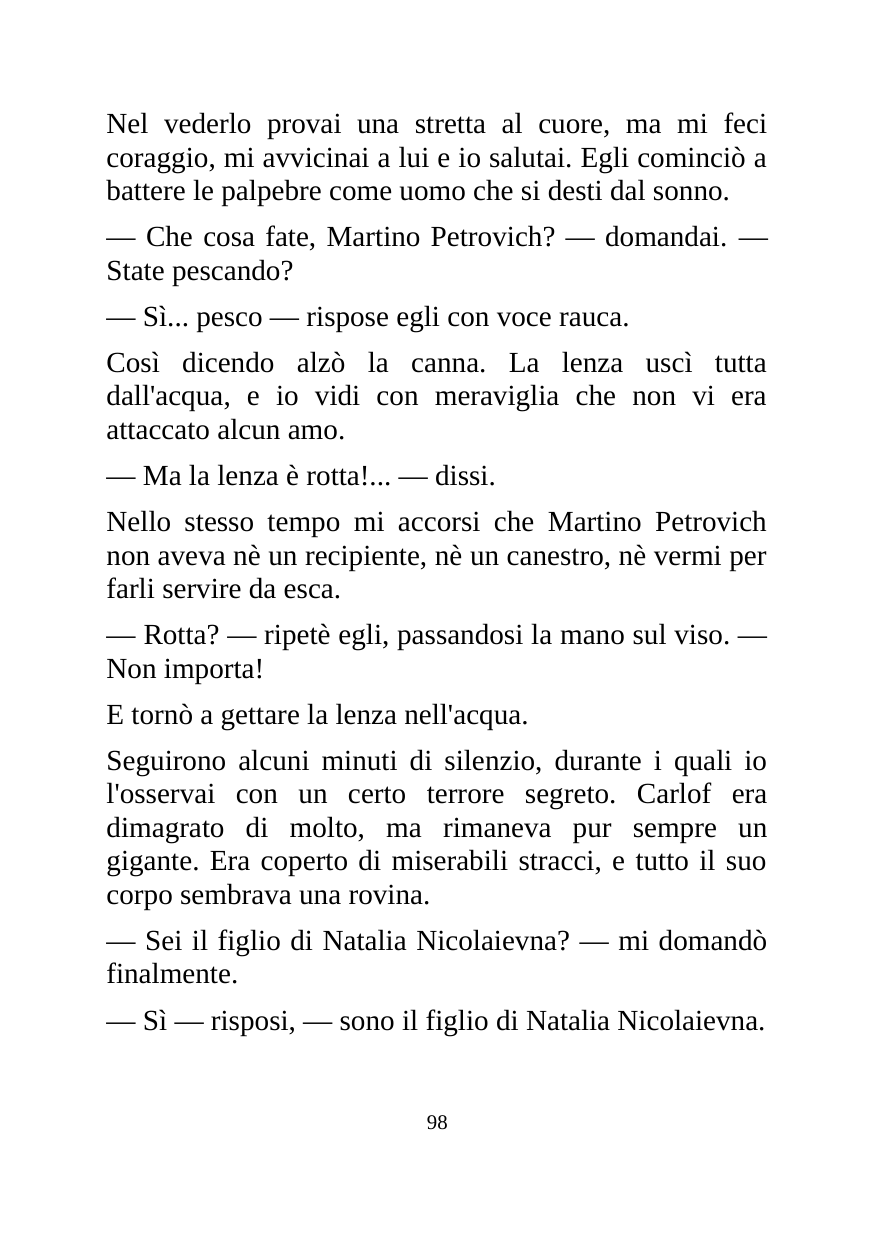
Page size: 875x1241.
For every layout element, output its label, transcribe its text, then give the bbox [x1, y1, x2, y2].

text — Sì — risposi, — sono il figlio di Natalia Nicolaievna. [106, 1003, 768, 1036]
text — Ma la lenza è rotta!... — dissi. [106, 458, 768, 492]
text Nello stesso tempo mi accorsi che Martino Petrovich non aveva nè un recipiente, nè un canestro, nè vermi per farli servire da esca. [106, 504, 768, 605]
text Seguirono alcuni minuti di silenzio, durante i quali io l'osservai con un certo terrore segreto. Carlof era dimagrato di molto, ma rimaneva pur sempre un gigante. Era coperto di miserabili stracci, e tutto il suo corpo sembrava una rovina. [106, 743, 768, 911]
text E tornò a gettare la lenza nell'acqua. [106, 697, 768, 730]
text — Che cosa fate, Martino Petrovich? — domandai. — State pescando? [106, 219, 768, 286]
text — Rotta? — ripetè egli, passandosi la mano sul viso. — Non importa! [106, 617, 768, 684]
text — Sì... pesco — rispose egli con voce rauca. [106, 299, 768, 332]
text Nel vederlo provai una stretta al cuore, ma mi feci coraggio, mi avvicinai a lui e io salutai. Egli cominciò a battere le palpebre come uomo che si desti dal sonno. [106, 106, 768, 207]
text Così dicendo alzò la canna. La lenza uscì tutta dall'acqua, e io vidi con meraviglia che non vi era attaccato alcun amo. [106, 345, 768, 446]
text — Sei il figlio di Natalia Nicolaievna? — mi domandò finalmente. [106, 923, 768, 990]
